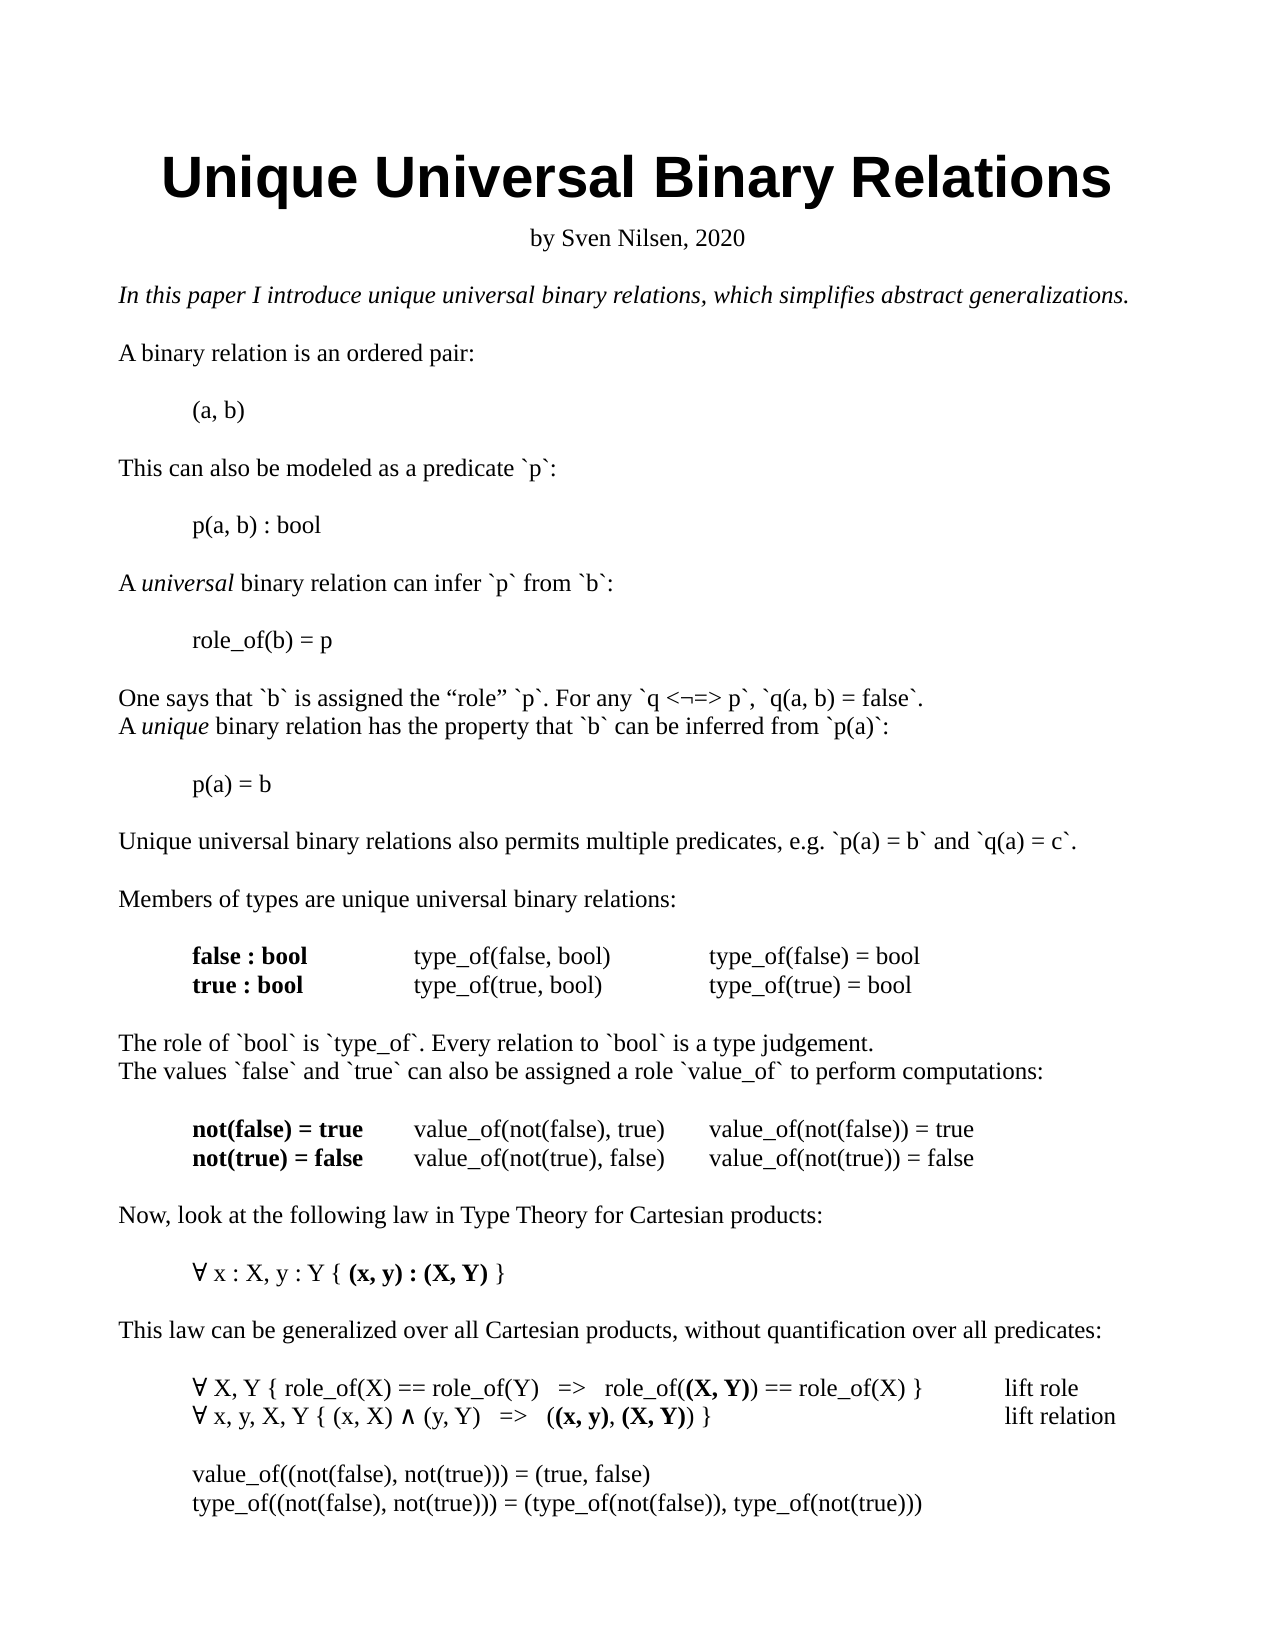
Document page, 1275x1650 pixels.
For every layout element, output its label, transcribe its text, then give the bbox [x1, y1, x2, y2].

text The role of `bool` is `type_of`. Every relation to `bool` is a type judgement. [118, 1028, 1157, 1056]
text p(a) = b [118, 769, 1157, 798]
title Unique Universal Binary Relations [118, 143, 1157, 210]
text (a, b) [118, 395, 1157, 424]
text One says that `b` is assigned the “role” `p`. For any `q <¬=> p`, `q(a, b) = false`. [118, 683, 1157, 711]
text In this paper I introduce unique universal binary relations, which simplifies abstract generalizations. [118, 280, 1157, 309]
text Unique universal binary relations also permits multiple predicates, e.g. `p(a) = b` and `q(a) = c`. [118, 826, 1157, 855]
text by Sven Nilsen, 2020 [118, 223, 1157, 251]
text A universal binary relation can infer `p` from `b`: [118, 568, 1157, 596]
text true : bool type_of(true, bool) type_of(true) = bool [118, 970, 1157, 999]
text role_of(b) = p [118, 625, 1157, 654]
text value_of((not(false), not(true))) = (true, false) [118, 1459, 1157, 1488]
text type_of((not(false), not(true))) = (type_of(not(false)), type_of(not(true))) [118, 1488, 1157, 1516]
text not(true) = false value_of(not(true), false) value_of(not(true)) = false [118, 1143, 1157, 1171]
text ∀ X, Y { role_of(X) == role_of(Y) => role_of((X, Y)) == role_of(X) } lift role [118, 1373, 1157, 1401]
text false : bool type_of(false, bool) type_of(false) = bool [118, 941, 1157, 970]
text Members of types are unique universal binary relations: [118, 884, 1157, 913]
text A binary relation is an ordered pair: [118, 338, 1157, 366]
text A unique binary relation has the property that `b` can be inferred from `p(a)`: [118, 711, 1157, 740]
text This law can be generalized over all Cartesian products, without quantification over all predicates: [118, 1315, 1157, 1344]
text ∀ x : X, y : Y { (x, y) : (X, Y) } [118, 1258, 1157, 1286]
text ∀ x, y, X, Y { (x, X) ∧ (y, Y) => ((x, y), (X, Y)) } lift relation [118, 1401, 1157, 1430]
text p(a, b) : bool [118, 510, 1157, 539]
text The values `false` and `true` can also be assigned a role `value_of` to perform computations: [118, 1056, 1157, 1085]
text This can also be modeled as a predicate `p`: [118, 453, 1157, 481]
text Now, look at the following law in Type Theory for Cartesian products: [118, 1200, 1157, 1229]
text not(false) = true value_of(not(false), true) value_of(not(false)) = true [118, 1114, 1157, 1143]
